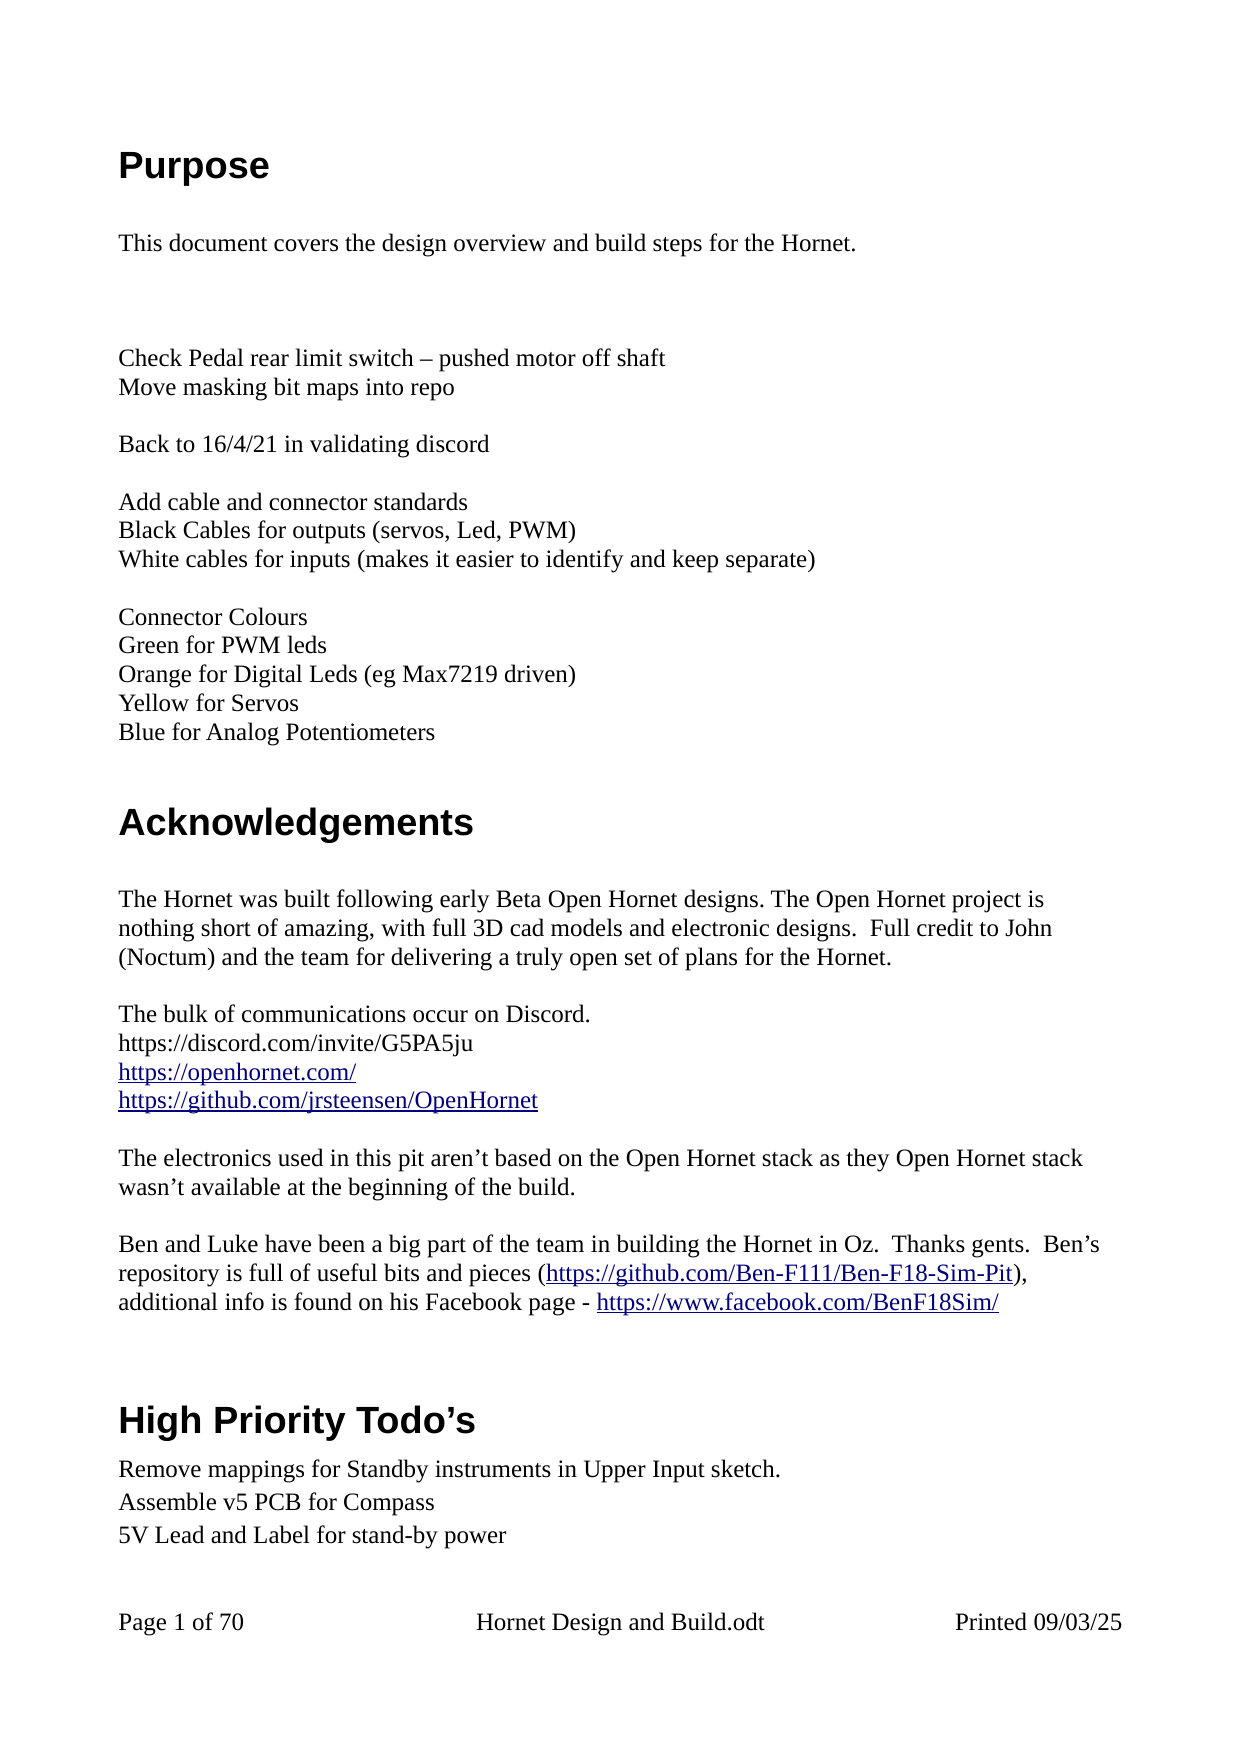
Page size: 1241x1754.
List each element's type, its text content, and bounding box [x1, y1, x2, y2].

text Blue for Analog Potentiometers [118, 717, 1122, 746]
subtitle High Priority Todo’s [118, 1398, 1122, 1442]
text Assemble v5 PCB for Compass [118, 1487, 1122, 1516]
text Back to 16/4/21 in validating discord [118, 429, 1122, 458]
text This document covers the design overview and build steps for the Hornet. [118, 228, 1122, 257]
text https://openhornet.com/ [118, 1057, 1122, 1085]
text Remove mappings for Standby instruments in Upper Input sketch. [118, 1454, 1122, 1483]
text https://discord.com/invite/G5PA5ju [118, 1028, 1122, 1057]
text Check Pedal rear limit switch – pushed motor off shaft [118, 343, 1122, 372]
subtitle Acknowledgements [118, 799, 1122, 843]
text White cables for inputs (makes it easier to identify and keep separate) [118, 544, 1122, 573]
subtitle Purpose [118, 143, 1122, 187]
text The Hornet was built following early Beta Open Hornet designs. The Open Hornet project is nothing short of amazing, with full 3D cad models and electronic designs. Full credit to John (Noctum) and the team for delivering a truly open set of plans for the Hornet. [118, 884, 1122, 970]
text The bulk of communications occur on Discord. [118, 999, 1122, 1028]
text https://github.com/jrsteensen/OpenHornet [118, 1085, 1122, 1114]
text Yellow for Servos [118, 688, 1122, 717]
text Green for PWM leds [118, 631, 1122, 659]
text The electronics used in this pit aren’t based on the Open Hornet stack as they Open Hornet stack wasn’t available at the beginning of the build. [118, 1143, 1122, 1200]
text 5V Lead and Label for stand-by power [118, 1520, 1122, 1549]
text Ben and Luke have been a big part of the team in building the Hornet in Oz. Thanks gents. Ben’s repository is full of useful bits and pieces (https://github.com/Ben-F111/Ben-F18-Sim-Pit), additional info is found on his Facebook page - https://www.facebook.com/BenF18Sim/ [118, 1229, 1122, 1315]
text Connector Colours [118, 602, 1122, 631]
text Black Cables for outputs (servos, Led, PWM) [118, 516, 1122, 544]
text Orange for Digital Leds (eg Max7219 driven) [118, 659, 1122, 688]
text Move masking bit maps into repo [118, 372, 1122, 401]
text Add cable and connector standards [118, 487, 1122, 516]
